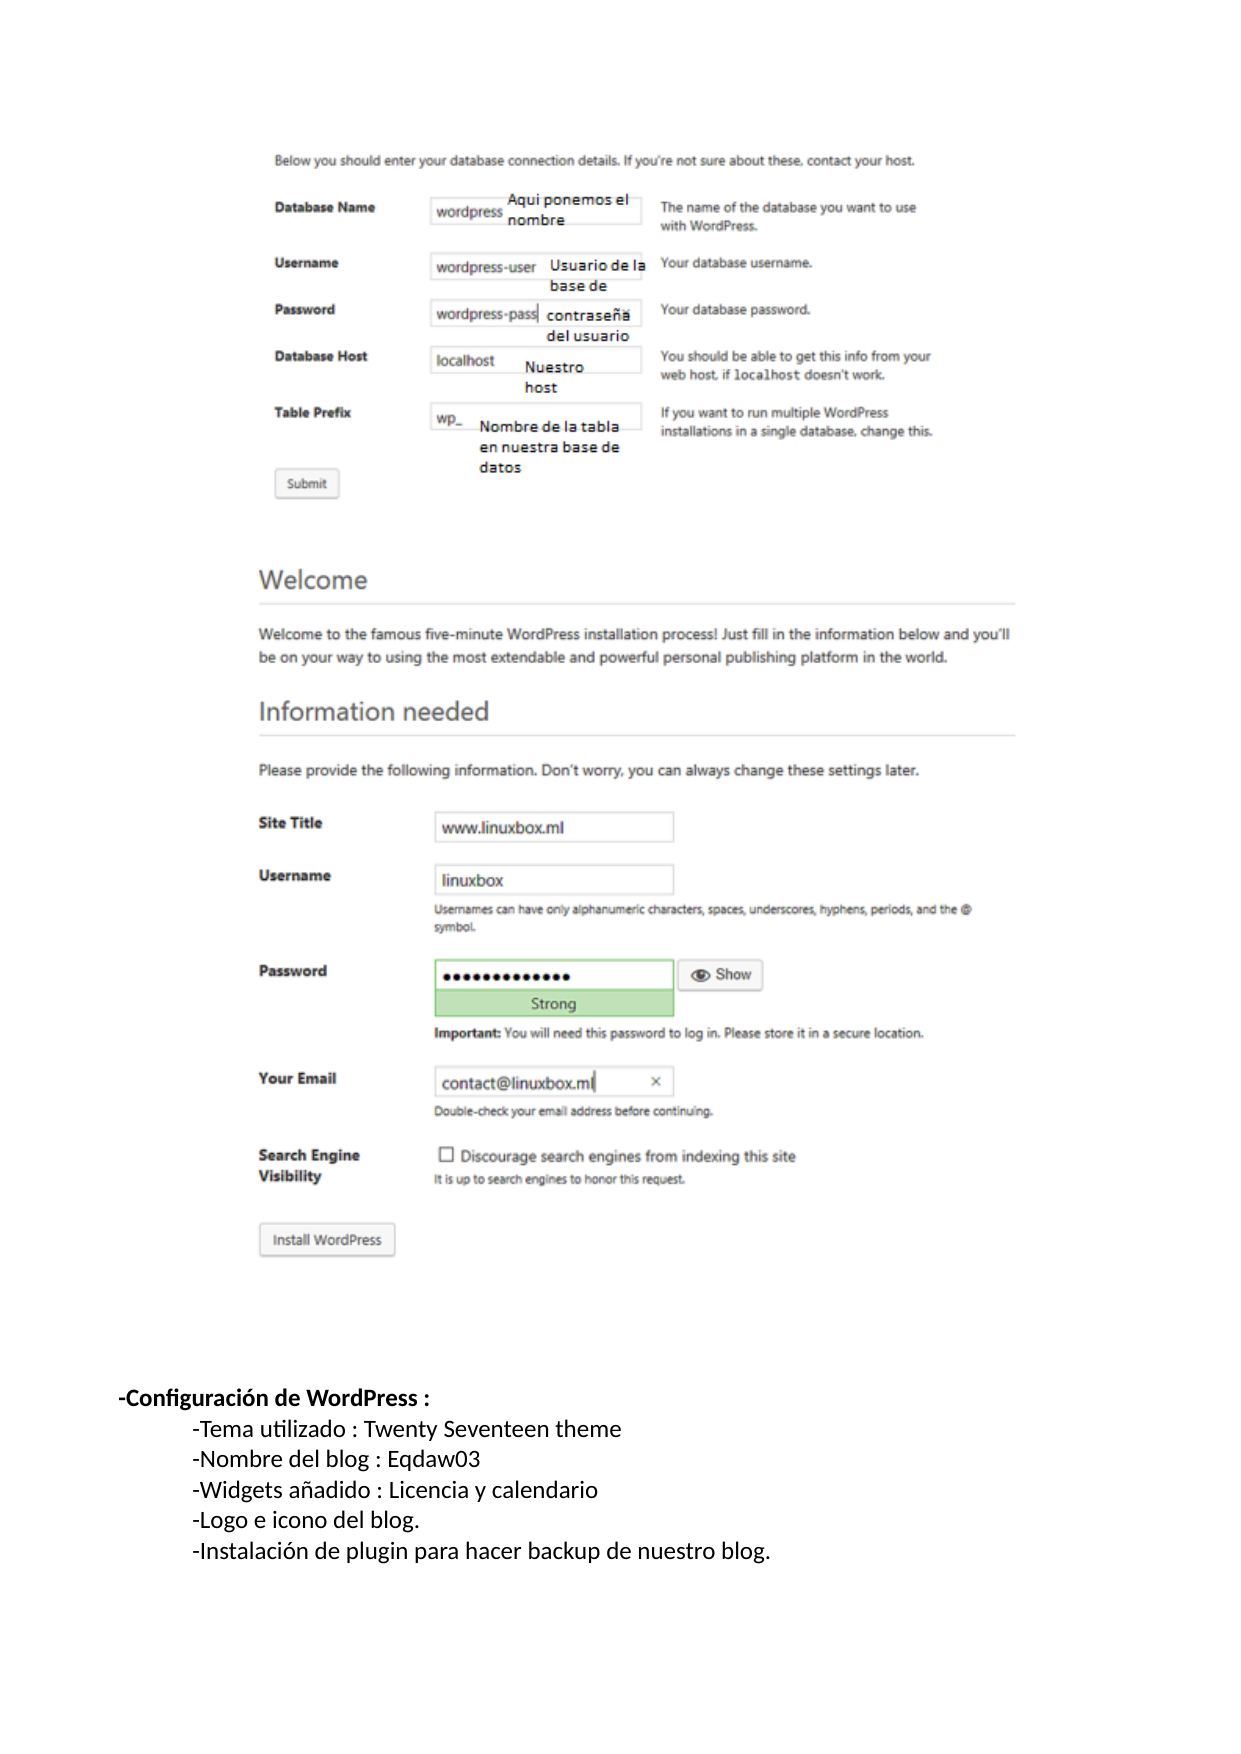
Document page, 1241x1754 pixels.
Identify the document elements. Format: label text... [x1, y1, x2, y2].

text -Tema utilizado : Twenty Seventeen theme [118, 1413, 1122, 1443]
text -Instalación de plugin para hacer backup de nuestro blog. [118, 1535, 1122, 1566]
picture [256, 566, 1016, 1261]
text -Logo e icono del blog. [118, 1504, 1122, 1535]
text -Nombre del blog : Eqdaw03 [118, 1443, 1122, 1474]
picture [270, 144, 947, 512]
text -Configuración de WordPress : [118, 1382, 1122, 1413]
text -Widgets añadido : Licencia y calendario [118, 1474, 1122, 1504]
